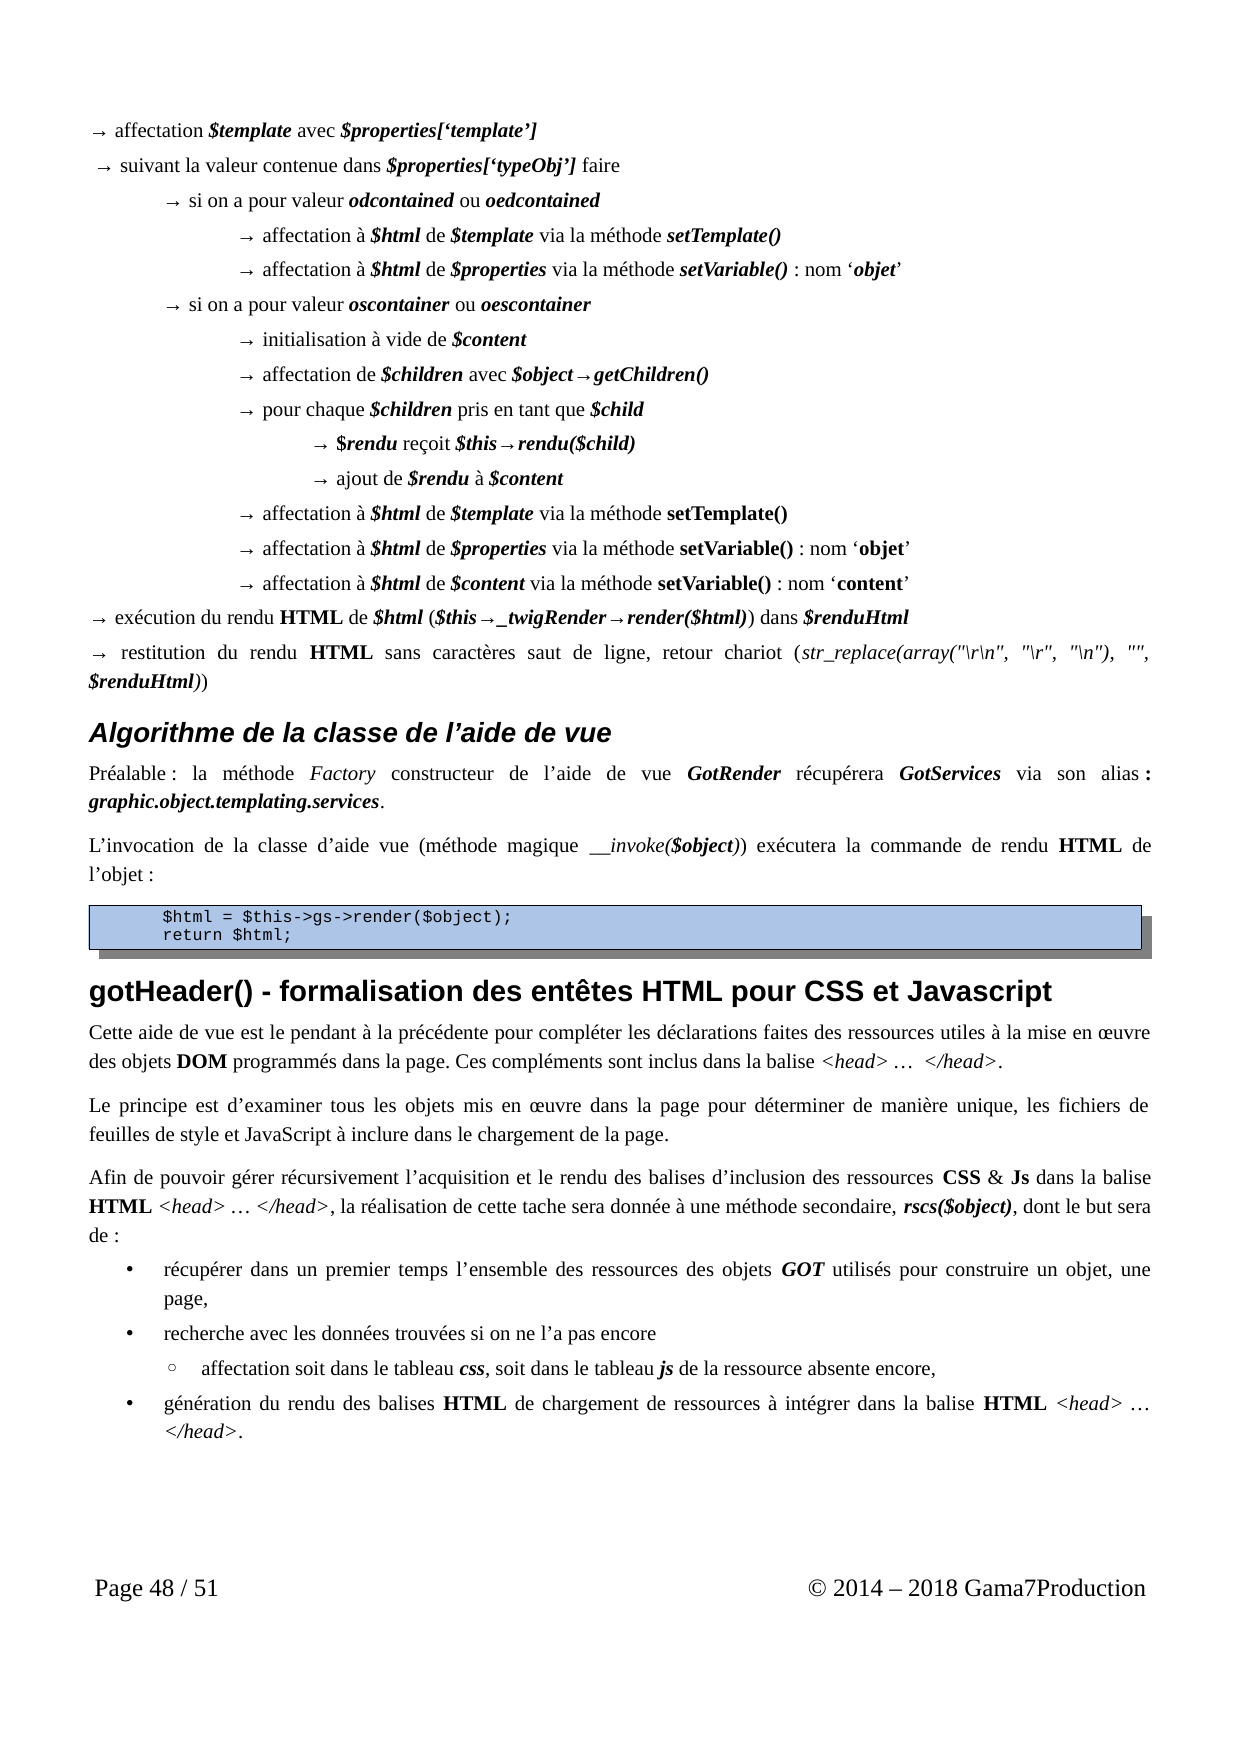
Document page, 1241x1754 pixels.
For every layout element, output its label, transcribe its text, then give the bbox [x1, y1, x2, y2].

list récupérer dans un premier temps l’ensemble des ressources des objets GOT utilisés pour construire un objet, une page, [126, 1257, 1152, 1310]
text Cette aide de vue est le pendant à la précédente pour compléter les déclarations faites des ressources utiles à la mise en œuvre des objets DOM programmés dans la page. Ces compléments sont inclus dans la balise <head> … </head>. [88, 1020, 1152, 1073]
text → restitution du rendu HTML sans caractères saut de ligne, retour chariot (str_replace(array("\r\n", "\r", "\n"), "", $renduHtml)) [88, 640, 1152, 693]
subtitle gotHeader() - formalisation des entêtes HTML pour CSS et Javascript [88, 974, 1152, 1008]
text → affectation de $children avec $object→getChildren() [88, 362, 1152, 386]
text → affectation à $html de $template via la méthode setTemplate() [88, 222, 1152, 247]
text → ajout de $rendu à $content [88, 466, 1152, 490]
text → affectation à $html de $template via la méthode setTemplate() [88, 501, 1152, 525]
text return $html; [90, 924, 1141, 949]
subtitle Algorithme de la classe de l’aide de vue [88, 716, 1152, 748]
text Le principe est d’examiner tous les objets mis en œuvre dans la page pour déterminer de manière unique, les fichiers de feuilles de style et JavaScript à inclure dans le chargement de la page. [88, 1093, 1152, 1146]
text → affectation à $html de $properties via la méthode setVariable() : nom ‘objet’ [88, 536, 1152, 560]
text → affectation à $html de $content via la méthode setVariable() : nom ‘content’ [88, 570, 1152, 594]
text → initialisation à vide de $content [88, 327, 1152, 351]
text Préalable : la méthode Factory constructeur de l’aide de vue GotRender récupérera GotServices via son alias : graphic.object.templating.services. [88, 761, 1152, 813]
text $html = $this->gs->render($object); [90, 906, 1141, 924]
text → exécution du rendu HTML de $html ($this→_twigRender→render($html)) dans $renduHtml [88, 605, 1152, 629]
list affectation soit dans le tableau css, soit dans le tableau js de la ressource absente encore, [163, 1356, 1152, 1380]
text → pour chaque $children pris en tant que $child [88, 396, 1152, 421]
text → si on a pour valeur odcontained ou oedcontained [88, 188, 1152, 212]
text Afin de pouvoir gérer récursivement l’acquisition et le rendu des balises d’inclusion des ressources CSS & Js dans la balise HTML <head> … </head>, la réalisation de cette tache sera donnée à une méthode secondaire, rscs($object), dont le but sera de : [88, 1165, 1152, 1247]
text → si on a pour valeur oscontainer ou oescontainer [88, 292, 1152, 316]
text → suivant la valeur contenue dans $properties[‘typeObj’] faire [88, 153, 1152, 177]
text → affectation $template avec $properties[‘template’] [88, 118, 1152, 142]
text → affectation à $html de $properties via la méthode setVariable() : nom ‘objet’ [88, 257, 1152, 281]
text → $rendu reçoit $this→rendu($child) [88, 431, 1152, 455]
list recherche avec les données trouvées si on ne l’a pas encore [126, 1321, 1152, 1345]
list génération du rendu des balises HTML de chargement de ressources à intégrer dans la balise HTML <head> … </head>. [126, 1391, 1152, 1443]
text L’invocation de la classe d’aide vue (méthode magique __invoke($object)) exécutera la commande de rendu HTML de l’objet : [88, 833, 1152, 886]
